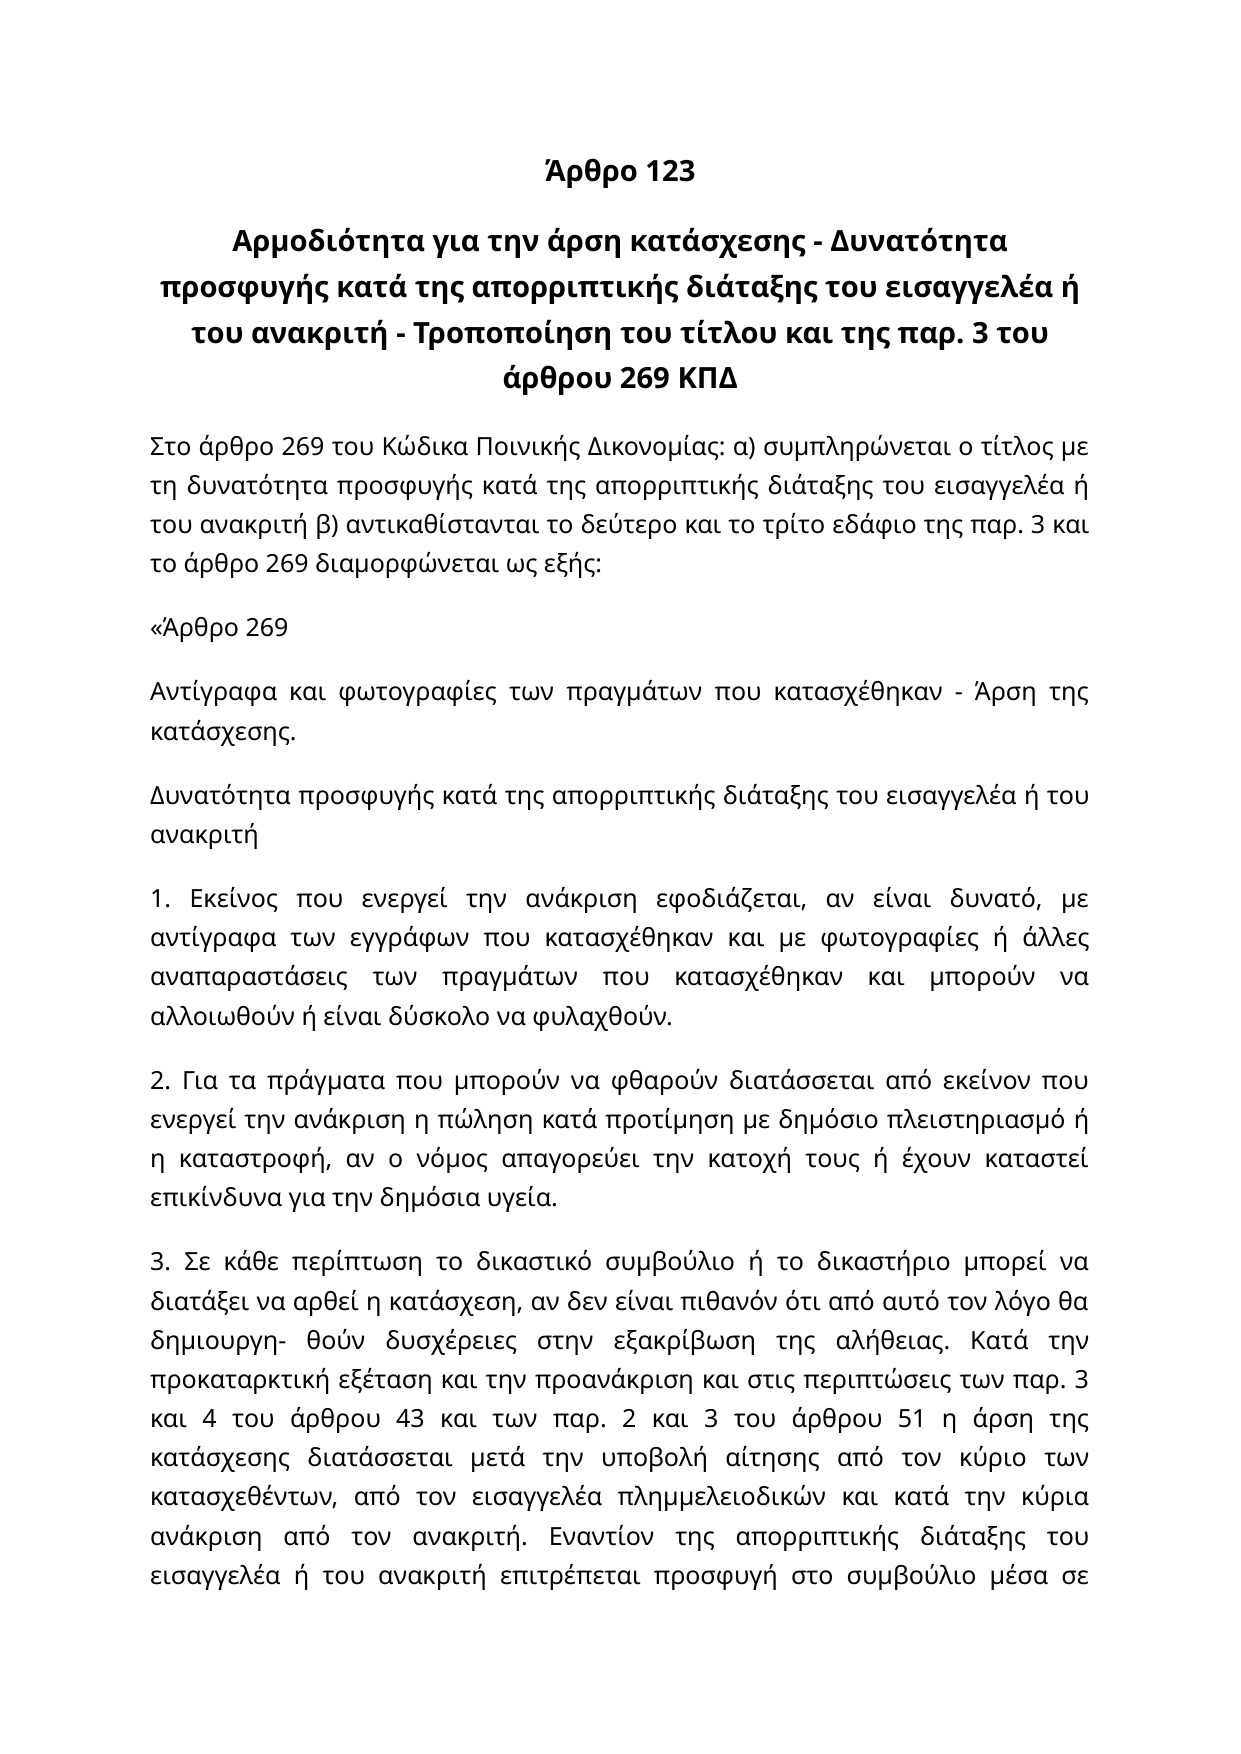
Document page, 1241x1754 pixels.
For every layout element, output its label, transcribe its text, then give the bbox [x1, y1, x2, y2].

text 2. Για τα πράγματα που μπορούν να φθαρούν διατάσσεται από εκείνον που ενεργεί την ανάκριση η πώληση κατά προτίμηση με δημόσιο πλειστηριασμό ή η καταστροφή, αν ο νόμος απαγορεύει την κατοχή τους ή έχουν καταστεί επικίνδυνα για την δημόσια υγεία. [150, 1062, 1090, 1214]
text «Άρθρο 269 [150, 610, 1090, 644]
text 3. Σε κάθε περίπτωση το δικαστικό συμβούλιο ή το δικαστήριο μπορεί να διατάξει να αρθεί η κατάσχεση, αν δεν είναι πιθανόν ότι από αυτό τον λόγο θα δημιουργη- θούν δυσχέρειες στην εξακρίβωση της αλήθειας. Κατά την προκαταρκτική εξέταση και την προανάκριση και στις περιπτώσεις των παρ. 3 και 4 του άρθρου 43 και των παρ. 2 και 3 του άρθρου 51 η άρση της κατάσχεσης διατάσσεται μετά την υποβολή αίτησης από τον κύριο των κατασχεθέντων, από τον εισαγγελέα πλημμελειοδικών και κατά την κύρια ανάκριση από τον ανακριτή. Εναντίον της απορριπτικής διάταξης του εισαγγελέα ή του ανακριτή επιτρέπεται προσφυγή στο συμβούλιο μέσα σε [150, 1244, 1090, 1591]
subtitle Άρθρο 123 [150, 150, 1090, 190]
text Δυνατότητα προσφυγής κατά της απορριπτικής διάταξης του εισαγγελέα ή του ανακριτή [150, 777, 1090, 851]
text 1. Εκείνος που ενεργεί την ανάκριση εφοδιάζεται, αν είναι δυνατό, με αντίγραφα των εγγράφων που κατασχέθηκαν και με φωτογραφίες ή άλλες αναπαραστάσεις των πραγμάτων που κατασχέθηκαν και μπορούν να αλλοιωθούν ή είναι δύσκολο να φυλαχθούν. [150, 881, 1090, 1032]
text Αντίγραφα και φωτογραφίες των πραγμάτων που κατασχέθηκαν - Άρση της κατάσχεσης. [150, 674, 1090, 747]
subtitle Αρμοδιότητα για την άρση κατάσχεσης - Δυνατότητα προσφυγής κατά της απορριπτικής διάταξης του εισαγγελέα ή του ανακριτή - Τροποποίηση του τίτλου και της παρ. 3 του άρθρου 269 ΚΠΔ [150, 221, 1090, 397]
text Στο άρθρο 269 του Κώδικα Ποινικής Δικονομίας: α) συμπληρώνεται ο τίτλος με τη δυνατότητα προσφυγής κατά της απορριπτικής διάταξης του εισαγγελέα ή του ανακριτή β) αντικαθίστανται το δεύτερο και το τρίτο εδάφιο της παρ. 3 και το άρθρο 269 διαμορφώνεται ως εξής: [150, 428, 1090, 580]
